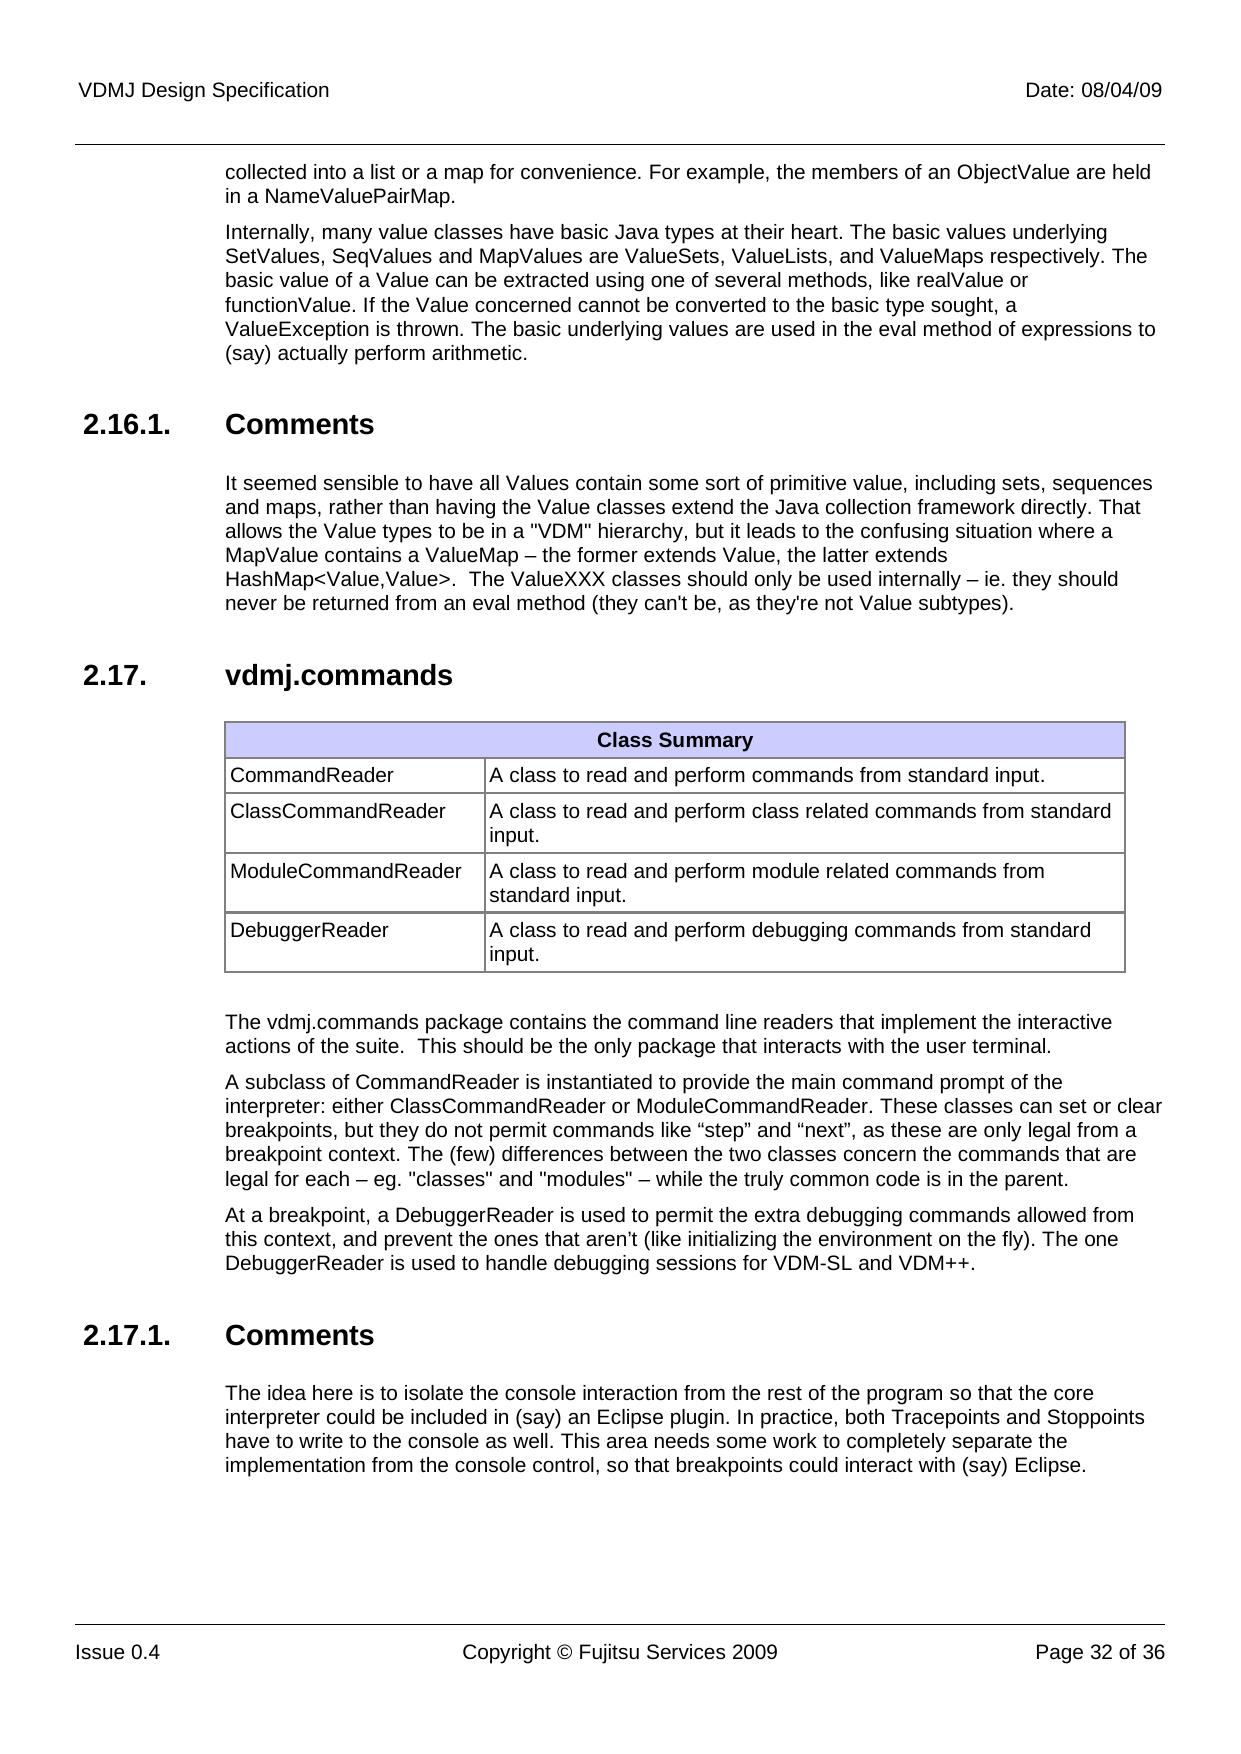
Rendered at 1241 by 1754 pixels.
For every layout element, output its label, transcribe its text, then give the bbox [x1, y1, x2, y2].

table_cell ModuleCommandReader [226, 854, 484, 911]
subtitle Comments [75, 1318, 1165, 1351]
table_cell A class to read and perform debugging commands from standard input. [486, 914, 1124, 971]
text Internally, many value classes have basic Java types at their heart. The basic values underlying SetValues, SeqValues and MapValues are ValueSets, ValueLists, and ValueMaps respectively. The basic value of a Value can be extracted using one of several methods, like realValue or functionValue. If the Value concerned cannot be converted to the basic type sought, a ValueException is thrown. The basic underlying values are used in the eval method of expressions to (say) actually perform arithmetic. [225, 220, 1165, 365]
subtitle vdmj.commands [75, 658, 1165, 691]
table_cell DebuggerReader [226, 914, 484, 971]
text A subclass of CommandReader is instantiated to provide the main command prompt of the interpreter: either ClassCommandReader or ModuleCommandReader. These classes can set or clear breakpoints, but they do not permit commands like “step” and “next”, as these are only legal from a breakpoint context. The (few) differences between the two classes concern the commands that are legal for each – eg. "classes" and "modules" – while the truly common code is in the parent. [225, 1070, 1165, 1191]
text The idea here is to isolate the console interaction from the rest of the program so that the core interpreter could be included in (say) an Eclipse plugin. In practice, both Tracepoints and Stoppoints have to write to the console as well. This area needs some work to completely separate the implementation from the console control, so that breakpoints could interact with (say) Eclipse. [225, 1381, 1165, 1477]
subtitle Comments [75, 407, 1165, 441]
text It seemed sensible to have all Values contain some sort of primitive value, including sets, sequences and maps, rather than having the Value classes extend the Java collection framework directly. That allows the Value types to be in a "VDM" hierarchy, but it leads to the confusing situation where a MapValue contains a ValueMap – the former extends Value, the latter extends HashMap<Value,Value>. The ValueXXX classes should only be used internally – ie. they should never be returned from an eval method (they can't be, as they're not Value subtypes). [225, 471, 1165, 615]
table_cell CommandReader [226, 759, 484, 792]
text At a breakpoint, a DebuggerReader is used to permit the extra debugging commands allowed from this context, and prevent the ones that aren’t (like initializing the environment on the fly). The one DebuggerReader is used to handle debugging sessions for VDM-SL and VDM++. [225, 1203, 1165, 1275]
text The vdmj.commands package contains the command line readers that implement the interactive actions of the suite. This should be the only package that interacts with the user terminal. [225, 1009, 1165, 1058]
table_header Class Summary [226, 723, 1124, 757]
table_cell A class to read and perform commands from standard input. [486, 759, 1124, 792]
table_cell ClassCommandReader [226, 794, 484, 852]
table_cell A class to read and perform class related commands from standard input. [486, 794, 1124, 852]
table_cell A class to read and perform module related commands from standard input. [486, 854, 1124, 911]
text collected into a list or a map for convenience. For example, the members of an ObjectValue are held in a NameValuePairMap. [225, 160, 1165, 208]
